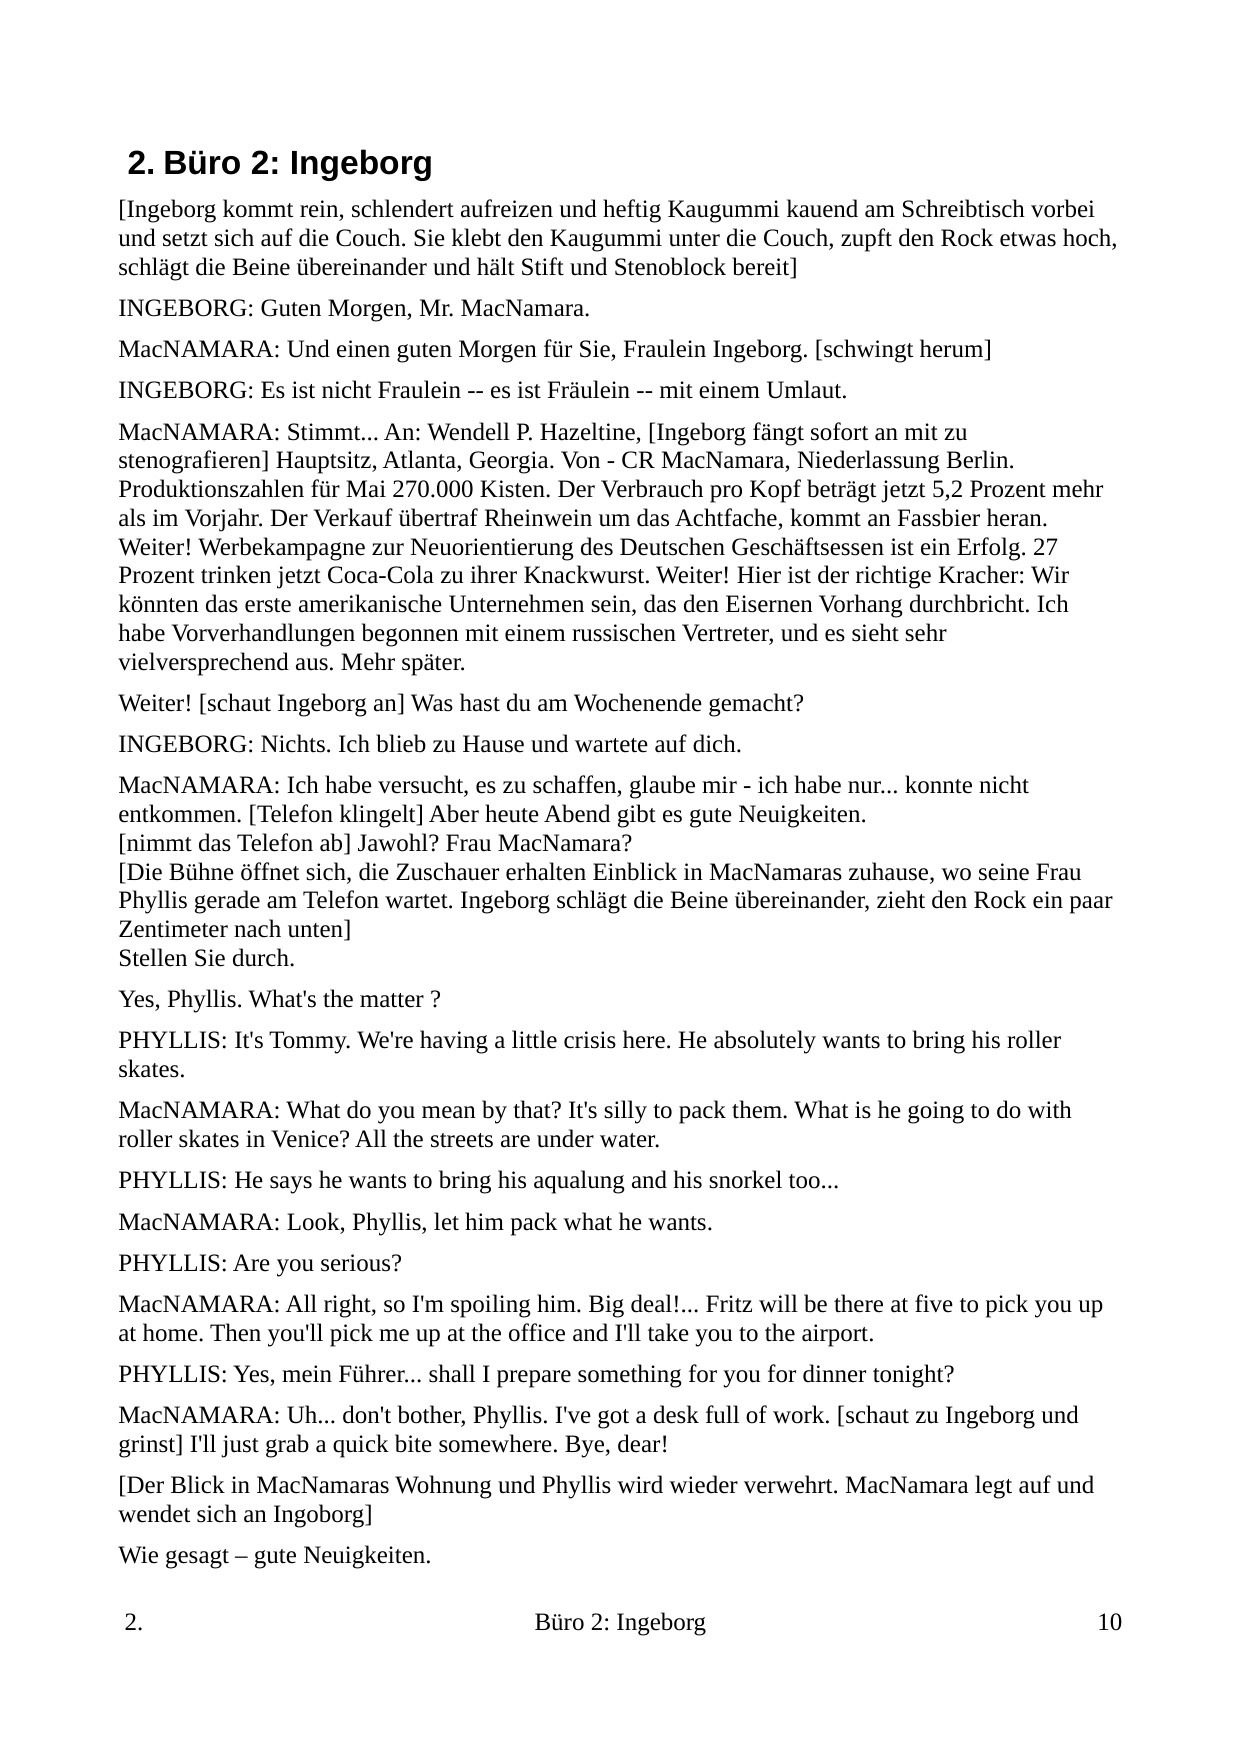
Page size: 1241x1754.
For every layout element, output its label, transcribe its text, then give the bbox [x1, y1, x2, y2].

text MacNAMARA: Stimmt... An: Wendell P. Hazeltine, [Ingeborg fängt sofort an mit zu stenografieren] Hauptsitz, Atlanta, Georgia. Von - CR MacNamara, Niederlassung Berlin. Produktionszahlen für Mai 270.000 Kisten. Der Verbrauch pro Kopf beträgt jetzt 5,2 Prozent mehr als im Vorjahr. Der Verkauf übertraf Rheinwein um das Achtfache, kommt an Fassbier heran. Weiter! Werbekampagne zur Neuorientierung des Deutschen Geschäftsessen ist ein Erfolg. 27 Prozent trinken jetzt Coca-Cola zu ihrer Knackwurst. Weiter! Hier ist der richtige Kracher: Wir könnten das erste amerikanische Unternehmen sein, das den Eisernen Vorhang durchbricht. Ich habe Vorverhandlungen begonnen mit einem russischen Vertreter, und es sieht sehr vielversprechend aus. Mehr später. [118, 417, 1122, 676]
text MacNAMARA: Uh... don't bother, Phyllis. I've got a desk full of work. [schaut zu Ingeborg und grinst] I'll just grab a quick bite somewhere. Bye, dear! [118, 1401, 1122, 1458]
text MacNAMARA: What do you mean by that? It's silly to pack them. What is he going to do with roller skates in Venice? All the streets are under water. [118, 1096, 1122, 1153]
text INGEBORG: Nichts. Ich blieb zu Hause und wartete auf dich. [118, 729, 1122, 758]
text INGEBORG: Guten Morgen, Mr. MacNamara. [118, 293, 1122, 322]
text [Ingeborg kommt rein, schlendert aufreizen und heftig Kaugummi kauend am Schreibtisch vorbei und setzt sich auf die Couch. Sie klebt den Kaugummi unter die Couch, zupft den Rock etwas hoch, schlägt die Beine übereinander und hält Stift und Stenoblock bereit] [118, 194, 1122, 281]
text Yes, Phyllis. What's the matter ? [118, 984, 1122, 1013]
text [Der Blick in MacNamaras Wohnung und Phyllis wird wieder verwehrt. MacNamara legt auf und wendet sich an Ingoborg] [118, 1471, 1122, 1528]
text PHYLLIS: Yes, mein Führer... shall I prepare something for you for dinner tonight? [118, 1359, 1122, 1388]
subtitle Büro 2: Ingeborg [118, 143, 1122, 182]
text Weiter! [schaut Ingeborg an] Was hast du am Wochenende gemacht? [118, 688, 1122, 717]
text MacNAMARA: Look, Phyllis, let him pack what he wants. [118, 1207, 1122, 1236]
text MacNAMARA: Ich habe versucht, es zu schaffen, glaube mir - ich habe nur... konnte nicht entkommen. [Telefon klingelt] Aber heute Abend gibt es gute Neuigkeiten. [nimmt das Telefon ab] Jawohl? Frau MacNamara? [Die Bühne öffnet sich, die Zuschauer erhalten Einblick in MacNamaras zuhause, wo seine Frau Phyllis gerade am Telefon wartet. Ingeborg schlägt die Beine übereinander, zieht den Rock ein paar Zentimeter nach unten] Stellen Sie durch. [118, 771, 1122, 972]
text PHYLLIS: He says he wants to bring his aqualung and his snorkel too... [118, 1166, 1122, 1194]
text MacNAMARA: All right, so I'm spoiling him. Big deal!... Fritz will be there at five to pick you up at home. Then you'll pick me up at the office and I'll take you to the airport. [118, 1289, 1122, 1347]
text MacNAMARA: Und einen guten Morgen für Sie, Fraulein Ingeborg. [schwingt herum] [118, 334, 1122, 363]
text PHYLLIS: Are you serious? [118, 1248, 1122, 1277]
text Wie gesagt – gute Neuigkeiten. [118, 1541, 1122, 1569]
text INGEBORG: Es ist nicht Fraulein -- es ist Fräulein -- mit einem Umlaut. [118, 376, 1122, 404]
text PHYLLIS: It's Tommy. We're having a little crisis here. He absolutely wants to bring his roller skates. [118, 1026, 1122, 1083]
